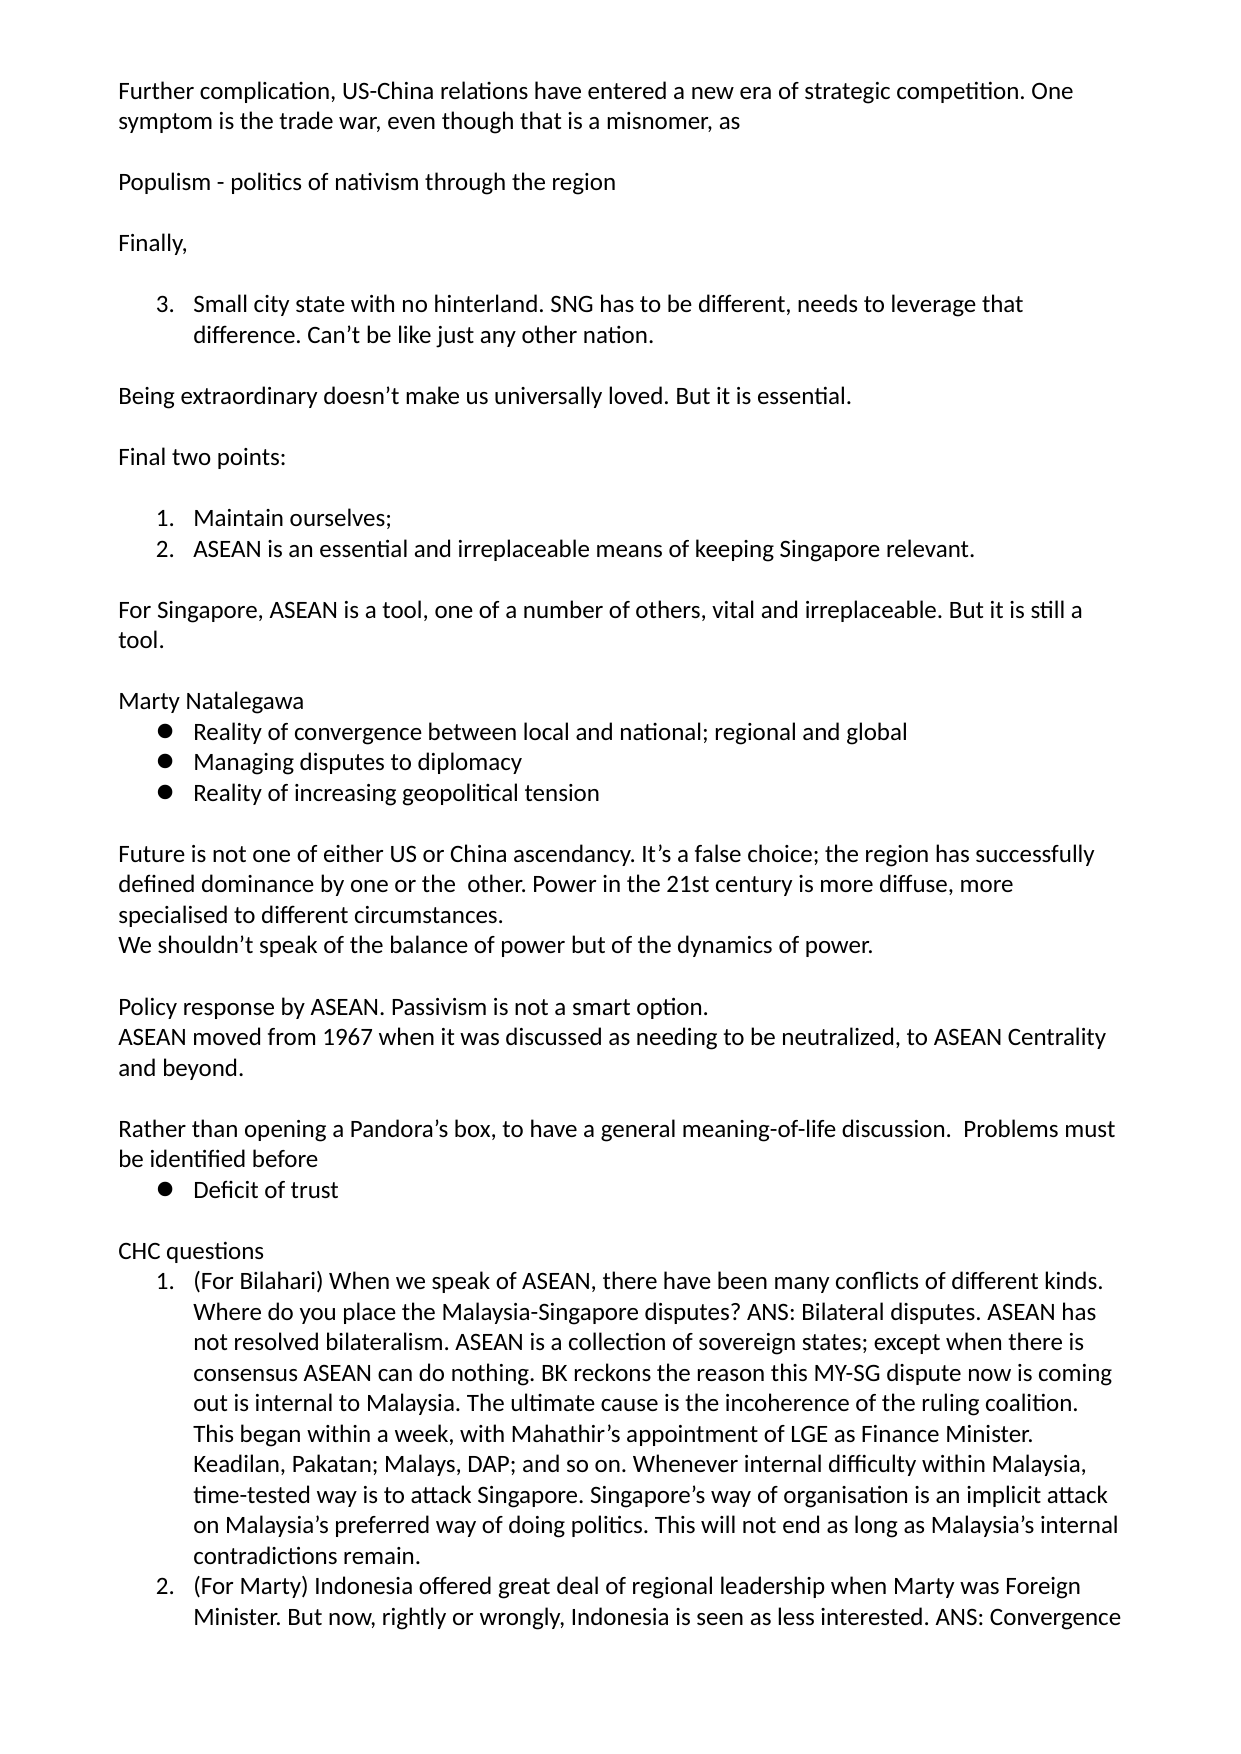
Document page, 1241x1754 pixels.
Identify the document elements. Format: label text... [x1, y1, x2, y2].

list Deficit of trust [156, 1174, 1122, 1204]
text Marty Natalegawa [118, 685, 1122, 716]
list Reality of increasing geopolitical tension [156, 777, 1122, 807]
text We shouldn’t speak of the balance of power but of the dynamics of power. [118, 929, 1122, 960]
text Policy response by ASEAN. Passivism is not a smart option. [118, 991, 1122, 1021]
text Being extraordinary doesn’t make us universally loved. But it is essential. [118, 380, 1122, 411]
text ASEAN moved from 1967 when it was discussed as needing to be neutralized, to ASEAN Centrality and beyond. [118, 1021, 1122, 1082]
text Populism - politics of nativism through the region [118, 167, 1122, 197]
text Future is not one of either US or China ascendancy. It’s a false choice; the region has successfully defined dominance by one or the other. Power in the 21st century is more diffuse, more specialised to different circumstances. [118, 838, 1122, 929]
list Maintain ourselves; [156, 502, 1122, 533]
list (For Marty) Indonesia offered great deal of regional leadership when Marty was Foreign Minister. But now, rightly or wrongly, Indonesia is seen as less interested. ANS: Convergence [156, 1571, 1122, 1632]
list Small city state with no hinterland. SNG has to be different, needs to leverage that difference. Can’t be like just any other nation. [156, 289, 1122, 350]
list Managing disputes to diplomacy [156, 746, 1122, 777]
text Finally, [118, 228, 1122, 258]
text Final two points: [118, 441, 1122, 472]
list ASEAN is an essential and irreplaceable means of keeping Singapore relevant. [156, 533, 1122, 563]
text Rather than opening a Pandora’s box, to have a general meaning-of-life discussion. Problems must be identified before [118, 1113, 1122, 1174]
text For Singapore, ASEAN is a tool, one of a number of others, vital and irreplaceable. But it is still a tool. [118, 594, 1122, 655]
list (For Bilahari) When we speak of ASEAN, there have been many conflicts of different kinds. Where do you place the Malaysia-Singapore disputes? ANS: Bilateral disputes. ASEAN has not resolved bilateralism. ASEAN is a collection of sovereign states; except when there is consensus ASEAN can do nothing. BK reckons the reason this MY-SG dispute now is coming out is internal to Malaysia. The ultimate cause is the incoherence of the ruling coalition. This began within a week, with Mahathir’s appointment of LGE as Finance Minister. Keadilan, Pakatan; Malays, DAP; and so on. Whenever internal difficulty within Malaysia, time-tested way is to attack Singapore. Singapore’s way of organisation is an implicit attack on Malaysia’s preferred way of doing politics. This will not end as long as Malaysia’s internal contradictions remain. [156, 1265, 1122, 1571]
list Reality of convergence between local and national; regional and global [156, 716, 1122, 746]
text CHC questions [118, 1235, 1122, 1265]
text Further complication, US-China relations have entered a new era of strategic competition. One symptom is the trade war, even though that is a misnomer, as [118, 75, 1122, 136]
